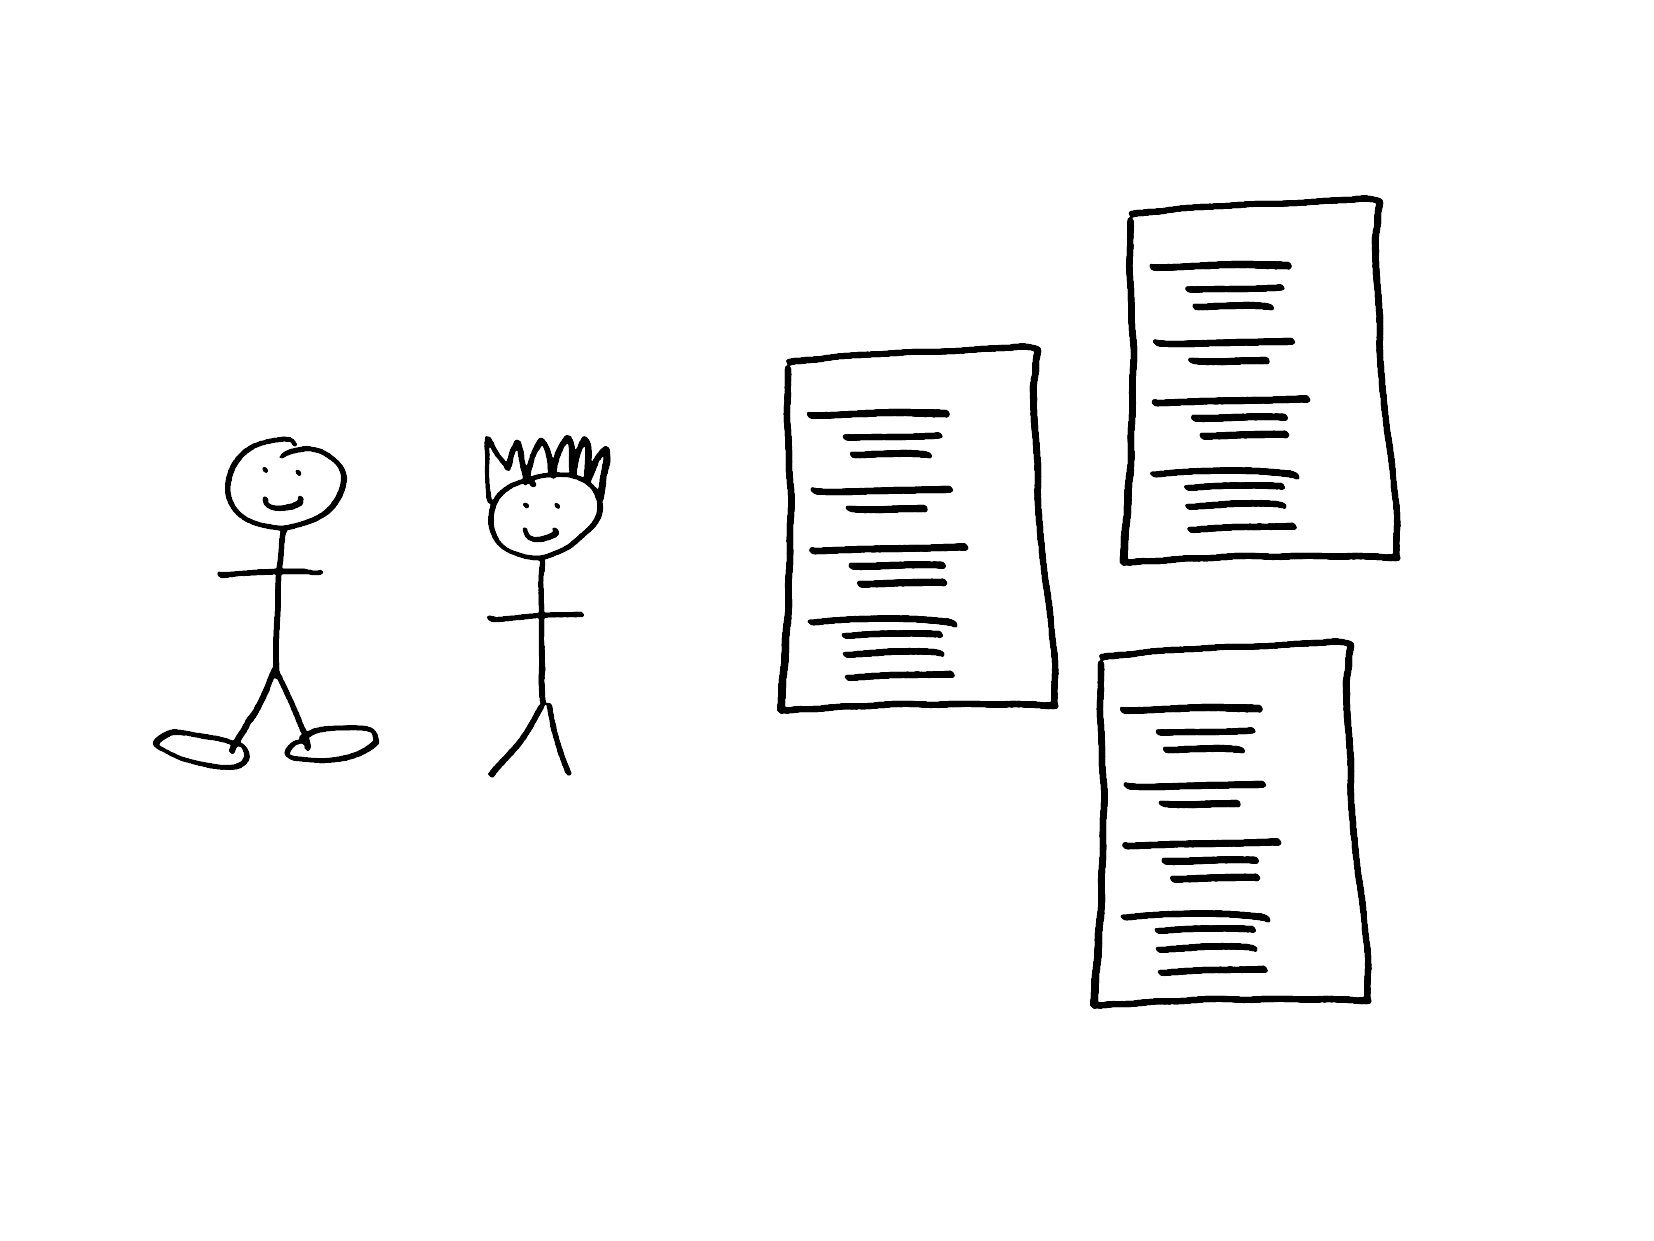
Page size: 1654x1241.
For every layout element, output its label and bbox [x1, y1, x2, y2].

picture [456, 413, 621, 801]
picture [147, 413, 390, 792]
picture [679, 117, 1506, 1093]
